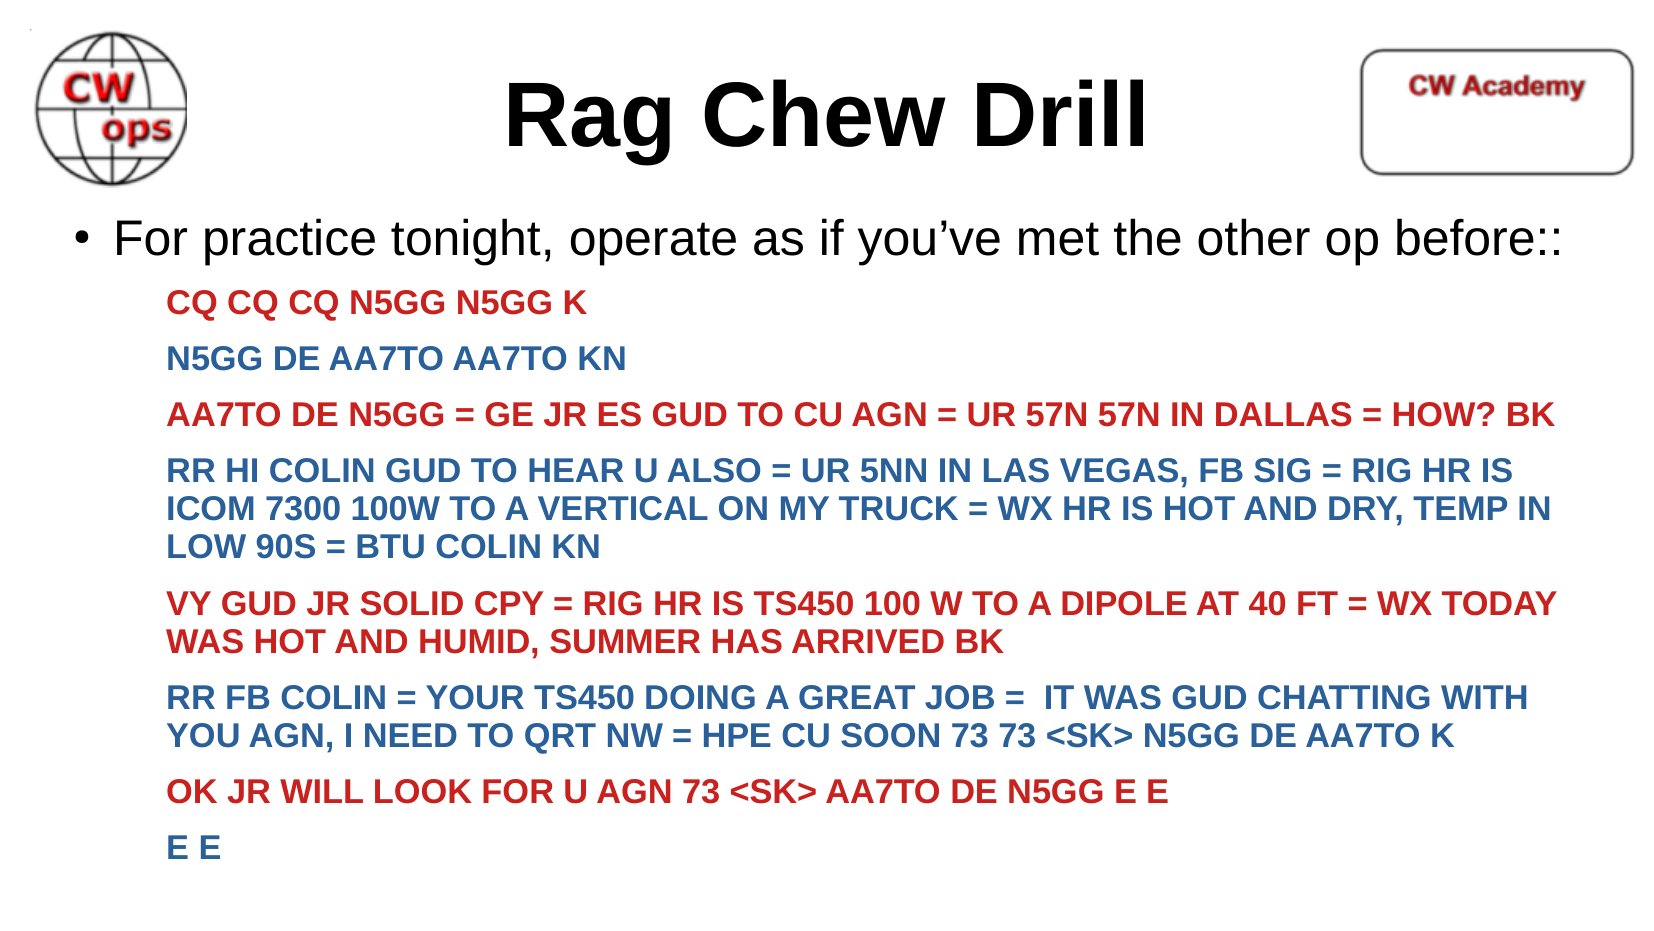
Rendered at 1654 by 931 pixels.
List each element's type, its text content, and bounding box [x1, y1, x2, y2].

title Rag Chew Drill [82, 37, 1571, 193]
picture [30, 29, 187, 194]
picture [1571, 37, 1640, 186]
list For practice tonight, operate as if you’ve met the other op before:: CQ CQ CQ N5GG N5GG K N5GG DE AA7TO AA7TO KN AA7TO DE N5GG = GE JR ES GUD TO CU AGN = UR 57N 57N IN DALLAS = HOW? BK RR HI COLIN GUD TO HEAR U ALSO = UR 5NN IN LAS VEGAS, FB SIG = RIG HR IS ICOM 7300 100W TO A VERTICAL ON MY TRUCK = WX HR IS HOT AND DRY, TEMP IN LOW 90S = BTU COLIN KN VY GUD JR SOLID CPY = RIG HR IS TS450 100 W TO A DIPOLE AT 40 FT = WX TODAY WAS HOT AND HUMID, SUMMER HAS ARRIVED BK RR FB COLIN = YOUR TS450 DOING A GREAT JOB = IT WAS GUD CHATTING WITH YOU AGN, I NEED TO QRT NW = HPE CU SOON 73 73 <SK> N5GG DE AA7TO K OK JR WILL LOOK FOR U AGN 73 <SK> AA7TO DE N5GG E E E E [60, 210, 1609, 912]
